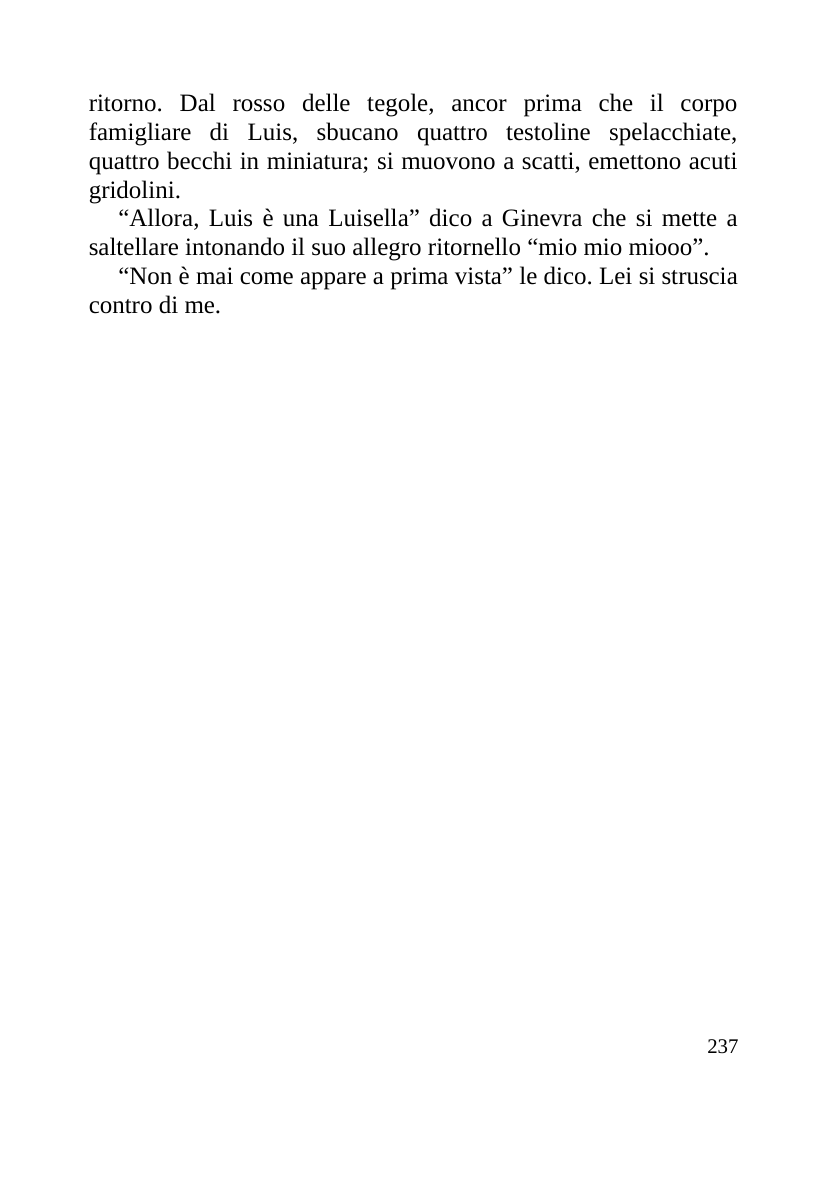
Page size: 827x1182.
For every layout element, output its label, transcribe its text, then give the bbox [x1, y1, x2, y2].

text “Allora, Luis è una Luisella” dico a Ginevra che si mette a saltellare intonando il suo allegro ritornello “mio mio miooo”. [88, 203, 738, 261]
text “Non è mai come appare a prima vista” le dico. Lei si struscia contro di me. [88, 261, 738, 318]
text ritorno. Dal rosso delle tegole, ancor prima che il corpo famigliare di Luis, sbucano quattro testoline spelacchiate, quattro becchi in miniatura; si muovono a scatti, emettono acuti gridolini. [88, 88, 738, 203]
